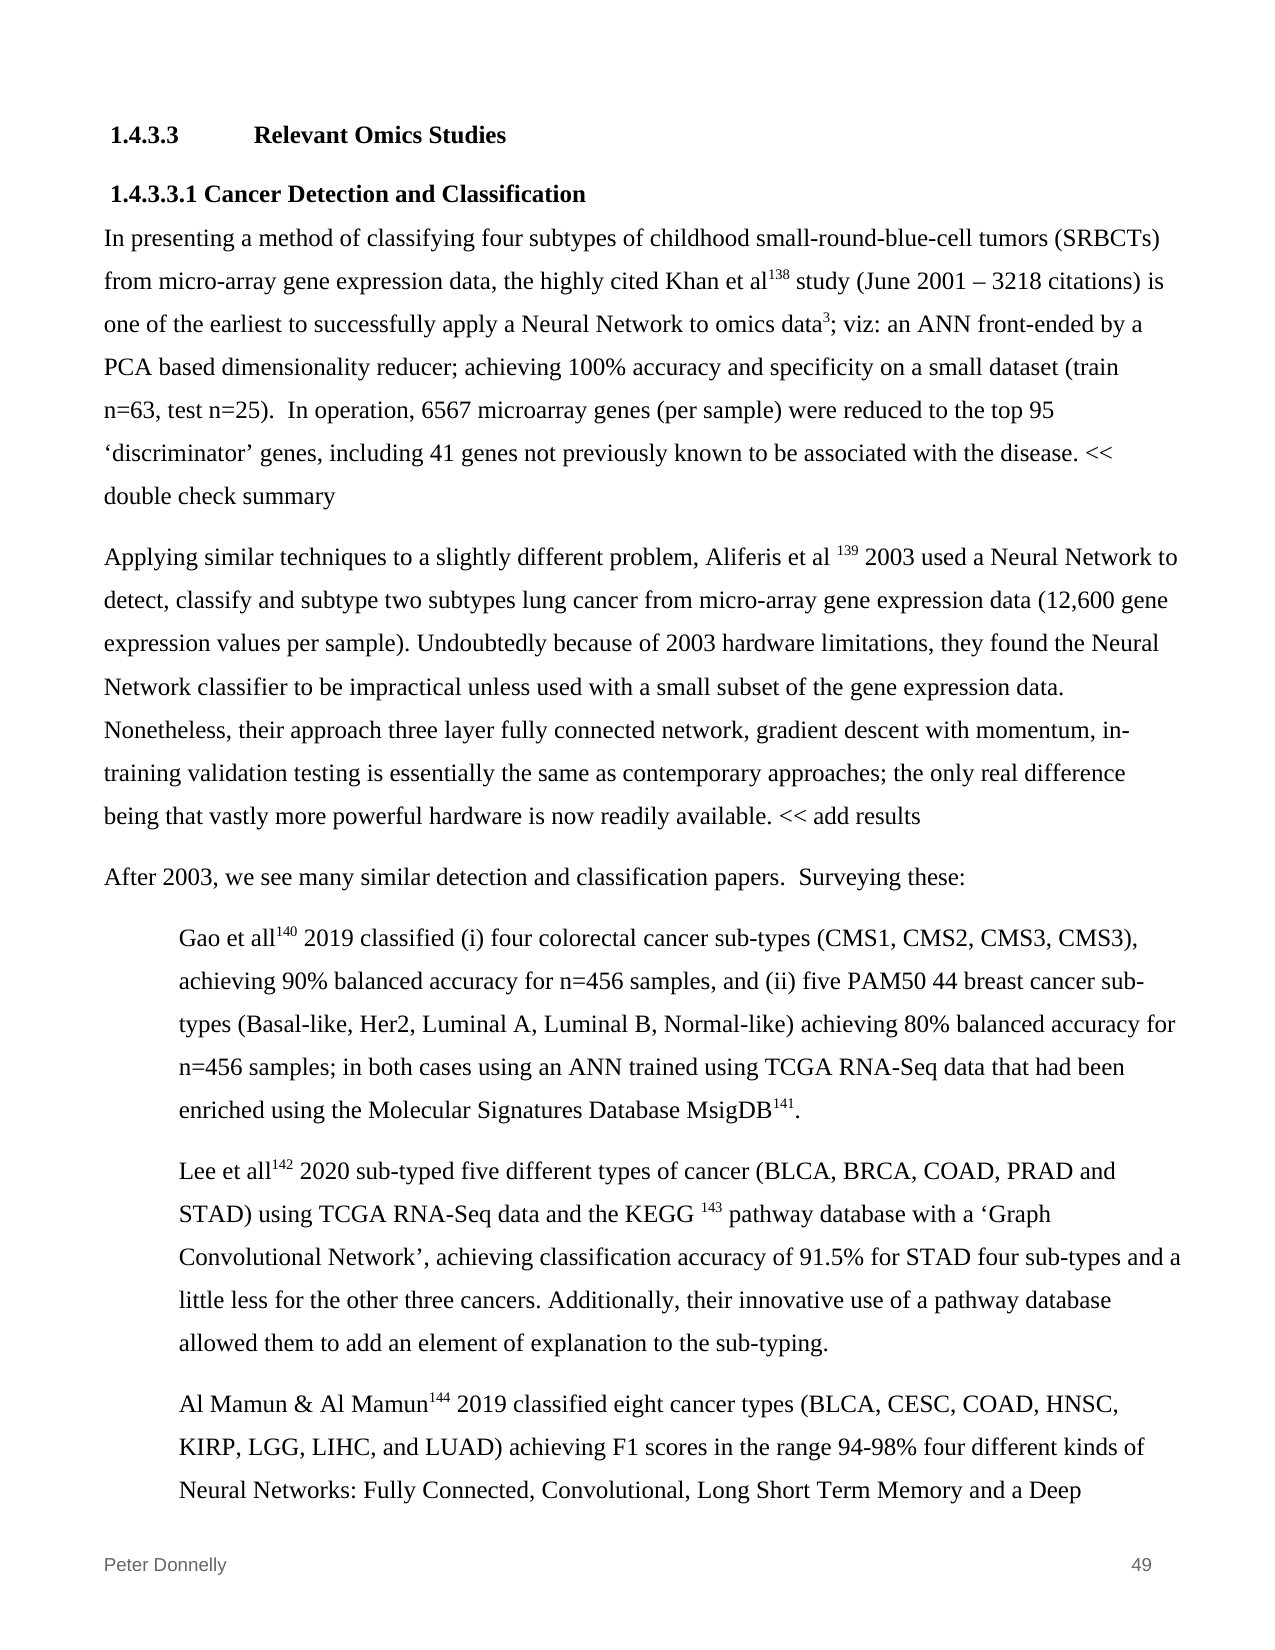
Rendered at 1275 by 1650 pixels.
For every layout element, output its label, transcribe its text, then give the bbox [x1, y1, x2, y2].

subtitle Relevant Omics Studies [103, 120, 1181, 148]
text Al Mamun & Al Mamun 2019 classified eight cancer types (BLCA, CESC, COAD, HNSC, KIRP, LGG, LIHC, and LUAD) achieving F1 scores in the range 94-98% four different kinds of Neural Networks: Fully Connected, Convolutional, Long Short Term Memory and a Deep [178, 1389, 1181, 1504]
text Lee et all 2020 sub-typed five different types of cancer (BLCA, BRCA, COAD, PRAD and STAD) using TCGA RNA-Seq data and the KEGG pathway database with a ‘Graph Convolutional Network’, achieving classification accuracy of 91.5% for STAD four sub-types and a little less for the other three cancers. Additionally, their innovative use of a pathway database allowed them to add an element of explanation to the sub-typing. [178, 1156, 1181, 1357]
subtitle Cancer Detection and Classification [103, 179, 1181, 207]
text Gao et all 2019 classified (i) four colorectal cancer sub-types (CMS1, CMS2, CMS3, CMS3), achieving 90% balanced accuracy for n=456 samples, and (ii) five PAM50 44 breast cancer sub-types (Basal-like, Her2, Luminal A, Luminal B, Normal-like) achieving 80% balanced accuracy for n=456 samples; in both cases using an ANN trained using TCGA RNA-Seq data that had been enriched using the Molecular Signatures Database MsigDB. [178, 923, 1181, 1124]
text Applying similar techniques to a slightly different problem, Aliferis et al 2003 used a Neural Network to detect, classify and subtype two subtypes lung cancer from micro-array gene expression data (12,600 gene expression values per sample). Undoubtedly because of 2003 hardware limitations, they found the Neural Network classifier to be impractical unless used with a small subset of the gene expression data. Nonetheless, their approach three layer fully connected network, gradient descent with momentum, in-training validation testing is essentially the same as contemporary approaches; the only real difference being that vastly more powerful hardware is now readily available. << add results [103, 542, 1181, 830]
text After 2003, we see many similar detection and classification papers. Surveying these: [103, 862, 1181, 891]
text In presenting a method of classifying four subtypes of childhood small-round-blue-cell tumors (SRBCTs) from micro-array gene expression data, the highly cited Khan et al study (June 2001 – 3218 citations) is one of the earliest to successfully apply a Neural Network to omics data; viz: an ANN front-ended by a PCA based dimensionality reducer; achieving 100% accuracy and specificity on a small dataset (train n=63, test n=25). In operation, 6567 microarray genes (per sample) were reduced to the top 95 ‘discriminator’ genes, including 41 genes not previously known to be associated with the disease. << double check summary [103, 223, 1181, 510]
